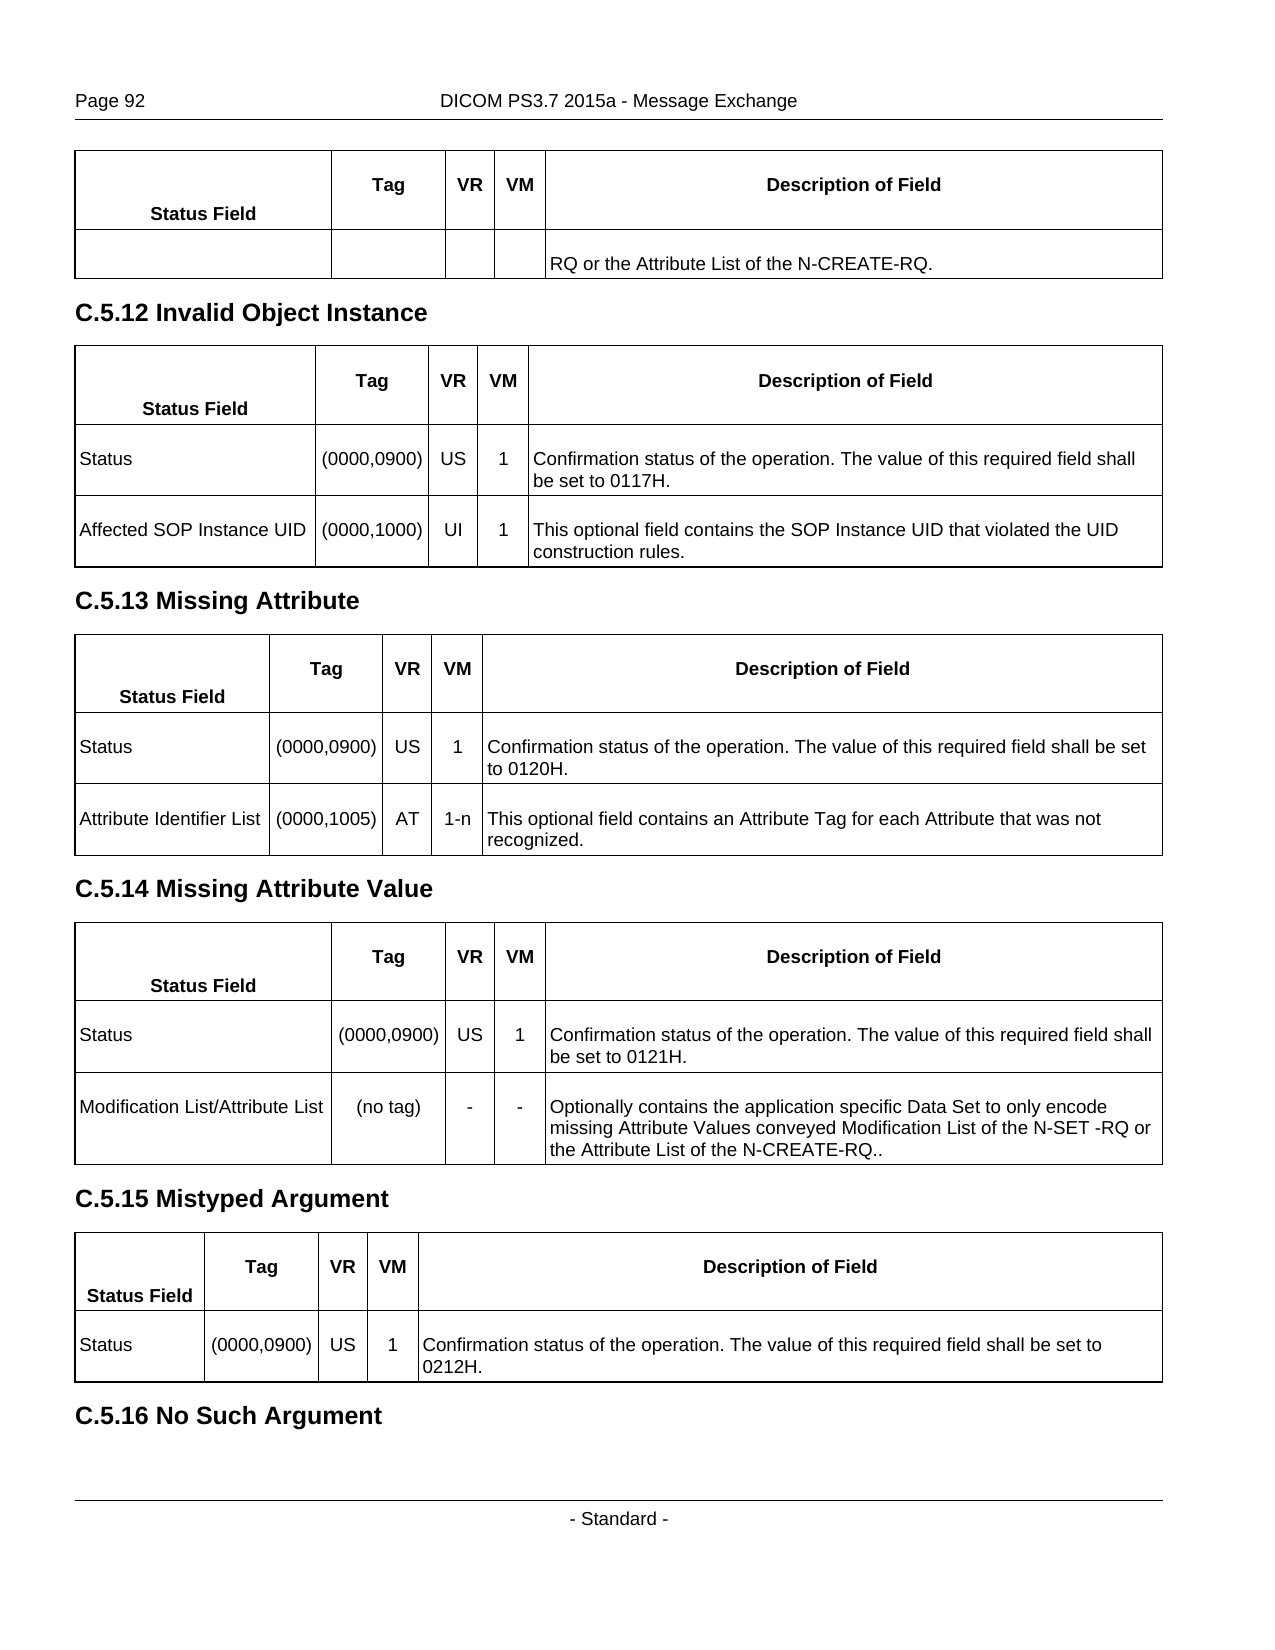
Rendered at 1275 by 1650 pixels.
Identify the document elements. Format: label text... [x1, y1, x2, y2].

table_header Status Field [76, 923, 331, 1000]
table_cell 1 [478, 496, 528, 566]
table_cell US [446, 1001, 494, 1072]
text C.5.12 Invalid Object Instance [75, 298, 1162, 327]
table_cell Modification List/Attribute List [76, 1073, 331, 1164]
table_cell (0000,0900) [205, 1311, 318, 1381]
table_cell US [383, 713, 431, 783]
table_cell - [446, 230, 494, 278]
table_cell Status [76, 1001, 331, 1072]
table_header VR [383, 635, 431, 712]
table_cell 1-n [432, 784, 482, 854]
table_cell (0000,1005) [270, 784, 382, 854]
table_header Description of Field [546, 151, 1162, 228]
table_cell Optionally contains the application specific Data Set to only encode missing Attribute Values conveyed Modification List of the N-SET -RQ or the Attribute List of the N-CREATE-RQ.. [546, 1073, 1162, 1164]
text C.5.13 Missing Attribute [75, 586, 1162, 615]
table_header Description of Field [529, 346, 1162, 424]
table_cell US [429, 425, 477, 495]
table_cell (0000,0900) [270, 713, 382, 783]
table_header Description of Field [483, 635, 1162, 712]
table_header VM [495, 923, 545, 1000]
table_cell This optional field contains an Attribute Tag for each Attribute that was not recognized. [483, 784, 1162, 854]
table_header Status Field [76, 635, 269, 712]
table_cell Attribute Identifier List [76, 784, 269, 854]
table_header Status Field [76, 151, 331, 228]
table_header Tag [205, 1233, 318, 1310]
table_cell Confirmation status of the operation. The value of this required field shall be set to 0120H. [483, 713, 1162, 783]
table_cell Confirmation status of the operation. The value of this required field shall be set to 0212H. [419, 1311, 1162, 1381]
table_header Tag [332, 151, 445, 228]
table_cell US [319, 1311, 367, 1381]
table_header VM [478, 346, 528, 424]
table_cell 1 [432, 713, 482, 783]
table_cell [332, 230, 445, 278]
table_cell - [495, 230, 545, 278]
table_header Description of Field [419, 1233, 1162, 1310]
table_header VR [429, 346, 477, 424]
table_cell (0000,0900) [316, 425, 428, 495]
table_cell 1 [495, 1001, 545, 1072]
table_header Tag [316, 346, 428, 424]
table_header VR [446, 923, 494, 1000]
table_cell 1 [368, 1311, 418, 1381]
table_header Status Field [76, 1233, 204, 1310]
text C.5.16 No Such Argument [75, 1401, 1162, 1430]
table_cell Confirmation status of the operation. The value of this required field shall be set to 0117H. [529, 425, 1162, 495]
table_header Tag [270, 635, 382, 712]
table_header VR [446, 151, 494, 228]
table_cell - [446, 1073, 494, 1164]
table_header VM [368, 1233, 418, 1310]
table_cell (0000,1000) [316, 496, 428, 566]
table_cell Status [76, 713, 269, 783]
table_cell [76, 230, 331, 278]
table_cell Status [76, 425, 315, 495]
table_header Tag [332, 923, 445, 1000]
table_header VM [432, 635, 482, 712]
table_header Status Field [76, 346, 315, 424]
table_header VM [495, 151, 545, 228]
table_cell (no tag) [332, 1073, 445, 1164]
table_header Description of Field [546, 923, 1162, 1000]
table_cell This optional field contains the SOP Instance UID that violated the UID construction rules. [529, 496, 1162, 566]
text C.5.14 Missing Attribute Value [75, 874, 1162, 903]
text C.5.15 Mistyped Argument [75, 1184, 1162, 1213]
table_cell Status [76, 1311, 204, 1381]
table_cell (0000,0900) [332, 1001, 445, 1072]
table_cell AT [383, 784, 431, 854]
table_cell Affected SOP Instance UID [76, 496, 315, 566]
table_header VR [319, 1233, 367, 1310]
table_cell -RQ or the Attribute List of the N-CREATE-RQ. [546, 230, 1162, 278]
table_cell - [495, 1073, 545, 1164]
table_cell Confirmation status of the operation. The value of this required field shall be set to 0121H. [546, 1001, 1162, 1072]
table_cell 1 [478, 425, 528, 495]
table_cell UI [429, 496, 477, 566]
